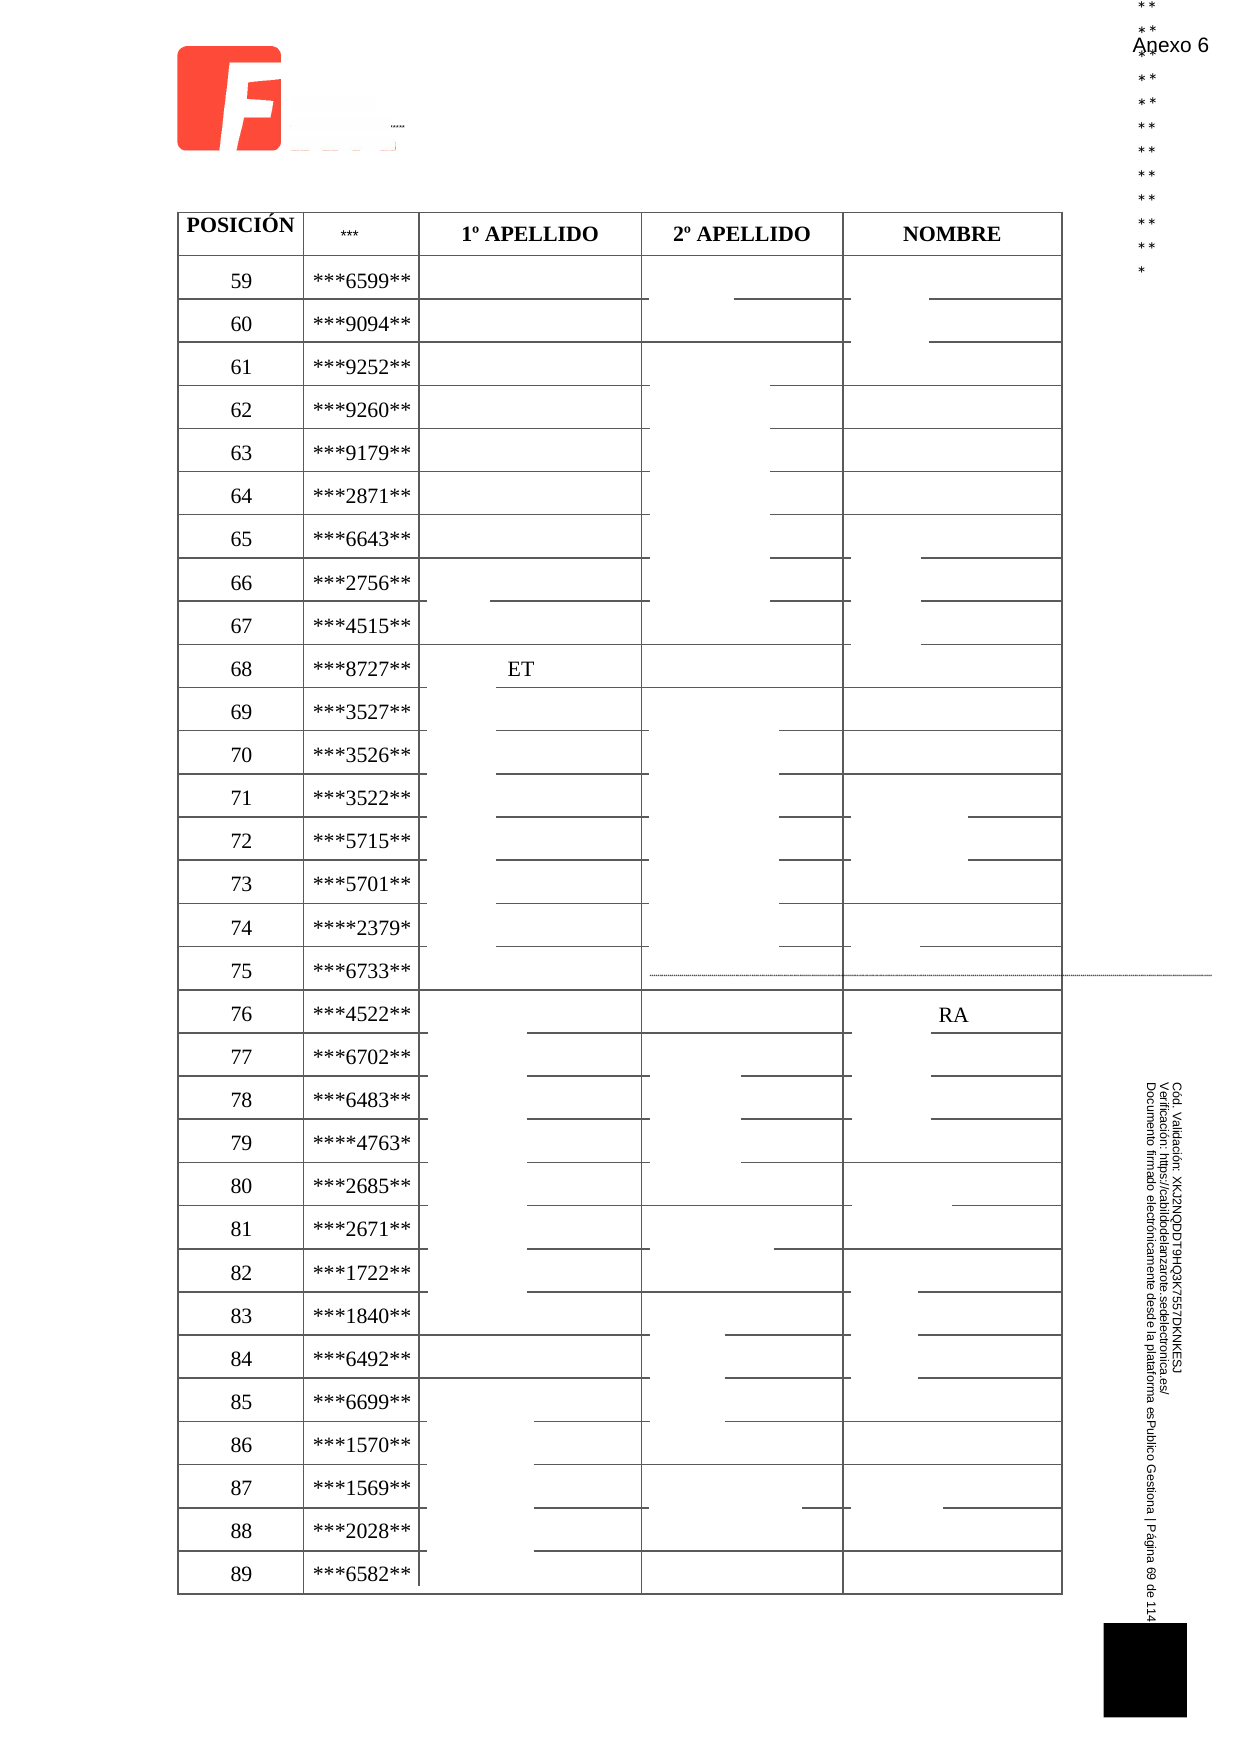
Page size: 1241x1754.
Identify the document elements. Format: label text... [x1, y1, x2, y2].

text ***3527** [311, 699, 413, 724]
text ***6492** [311, 1346, 413, 1371]
text ***1722** [311, 1259, 413, 1285]
text 60 [230, 311, 304, 336]
text 82 [230, 1259, 304, 1285]
text ***2871** [311, 483, 413, 508]
text 78 [230, 1087, 304, 1112]
text Documento firmado electrónicamente desde la plataforma esPublico Gestiona | Página 69 de 114 [1145, 1083, 1158, 1624]
text ***1569** [311, 1475, 413, 1500]
text 79 [230, 1130, 304, 1155]
text 72 [230, 828, 304, 853]
text 73 [230, 871, 304, 897]
text ***9252** [311, 354, 413, 379]
text 65 [230, 526, 304, 552]
text ***6702** [311, 1044, 413, 1069]
text ***9179** [311, 440, 413, 465]
text NOMBRE [903, 221, 1240, 247]
text 84 [230, 1346, 304, 1371]
picture [177, 46, 396, 151]
text 64 [230, 483, 304, 508]
text ***6599** [311, 268, 413, 293]
text ****4763* [311, 1130, 413, 1155]
text 70 [230, 742, 304, 767]
text 63 [230, 440, 304, 465]
text 80 [230, 1173, 304, 1198]
text 67 [230, 613, 304, 638]
text 76 [230, 1001, 304, 1026]
text 68 [230, 656, 304, 681]
text 62 [230, 397, 304, 422]
text 74 [230, 914, 304, 940]
text ***6582** [311, 1561, 413, 1587]
text ***1840** [311, 1303, 413, 1328]
text 89 [230, 1561, 304, 1587]
text ***6699** [311, 1389, 413, 1414]
text 83 [230, 1303, 304, 1328]
text 75 [230, 958, 304, 983]
text ***5715** [311, 828, 413, 853]
text 85 [230, 1389, 304, 1414]
text ***4522** [311, 1001, 413, 1026]
text 59 [230, 268, 304, 293]
text 69 [230, 699, 304, 724]
text 2º APELLIDO [673, 221, 815, 247]
text RA [133, 1002, 968, 1027]
text ***9260** [311, 397, 413, 422]
text ***6733** [311, 958, 413, 983]
text ***1570** [311, 1432, 413, 1457]
text 61 [230, 354, 304, 379]
text ***2671** [311, 1216, 413, 1242]
text 81 [230, 1216, 304, 1242]
text ***9094** [311, 311, 413, 336]
text Verificación: https://cabildodelanzarote.sedelectronica.es/ [1158, 1083, 1171, 1624]
text 86 [230, 1432, 304, 1457]
text ***6483** [311, 1087, 413, 1112]
text 71 [230, 785, 304, 810]
text ***6643** [311, 526, 413, 552]
text ET [419, 656, 534, 681]
text POSICIÓN [186, 212, 295, 237]
text 66 [230, 569, 304, 595]
text ****2379* [311, 914, 413, 940]
text ***5701** [311, 871, 413, 897]
text ***3526** [311, 742, 413, 767]
text ***2028** [311, 1518, 413, 1543]
text 88 [230, 1518, 304, 1543]
text *** [340, 226, 363, 244]
text ***8727** [311, 656, 413, 681]
text ***3522** [311, 785, 413, 810]
text 87 [230, 1475, 304, 1500]
text 1º APELLIDO [461, 221, 603, 247]
text ***4515** [311, 613, 413, 638]
text 77 [230, 1044, 304, 1069]
text ***2756** [311, 569, 413, 595]
text Cód. Validación: XKJ2NQDDT9HQ3K7557DKNKESJ [1171, 1083, 1184, 1624]
text ***2685** [311, 1173, 413, 1198]
